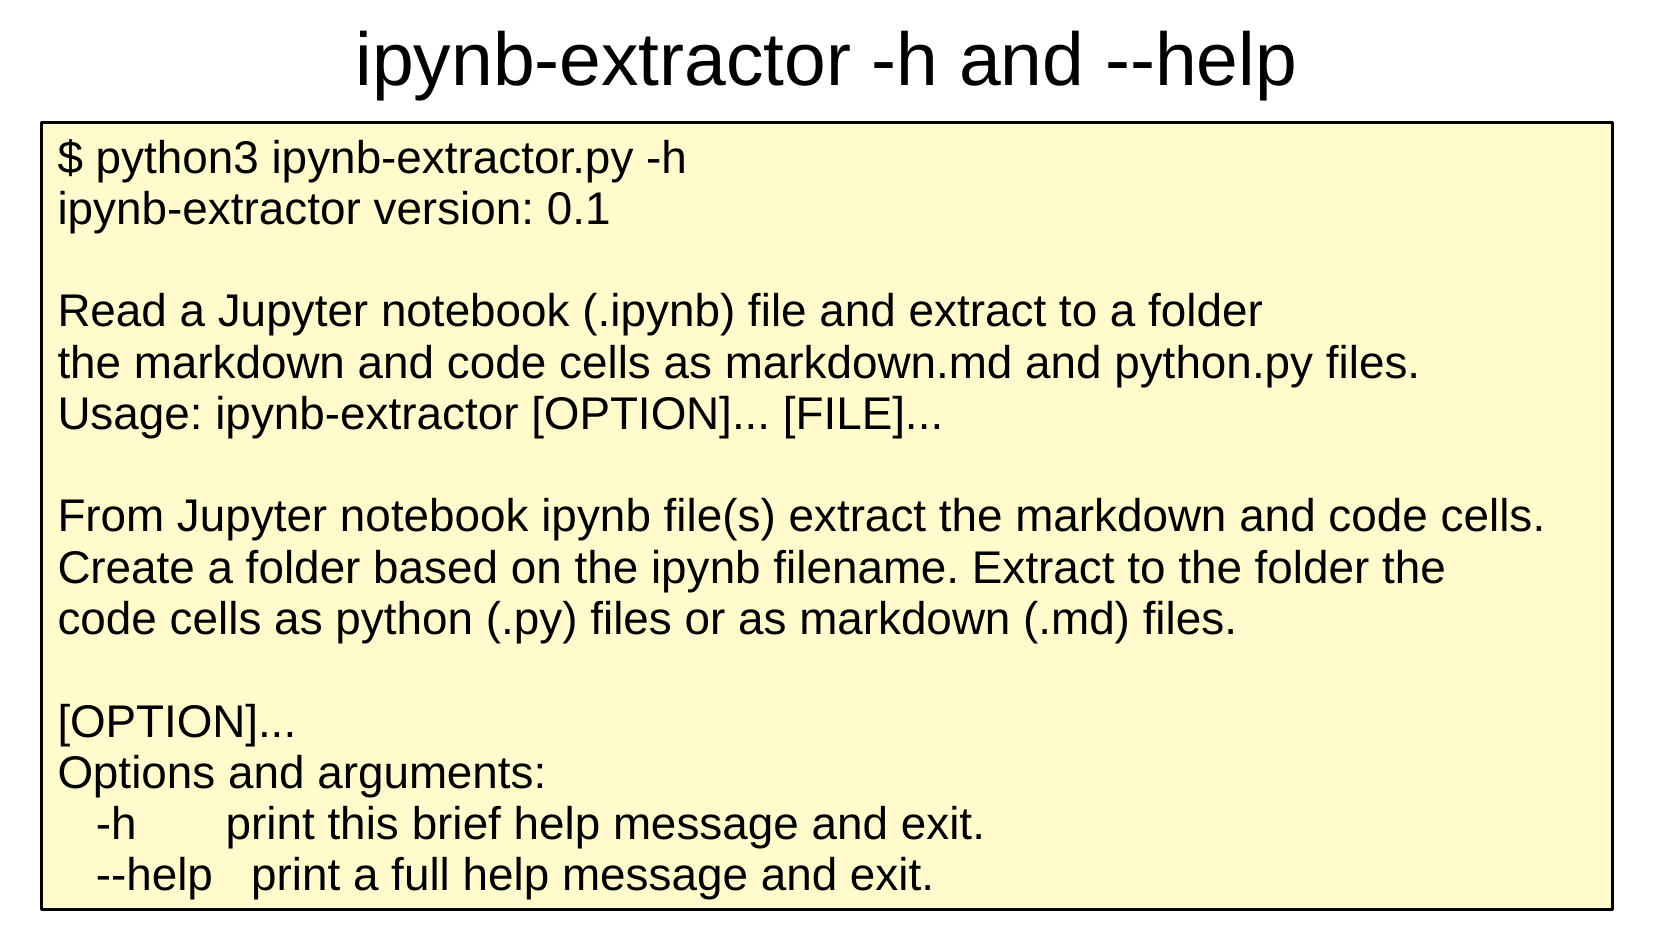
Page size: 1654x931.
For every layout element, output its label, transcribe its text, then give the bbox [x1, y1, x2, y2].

text_box $ python3 ipynb-extractor.py -h ipynb-extractor version: 0.1 Read a Jupyter notebook (.ipynb) file and extract to a folder the markdown and code cells as markdown.md and python.py files. Usage: ipynb-extractor [OPTION]... [FILE]... From Jupyter notebook ipynb file(s) extract the markdown and code cells. Create a folder based on the ipynb filename. Extract to the folder the code cells as python (.py) files or as markdown (.md) files. [OPTION]... Options and arguments: -h print this brief help message and exit. --help print a full help message and exit. [41, 122, 1613, 910]
title ipynb-extractor -h and --help [82, 13, 1571, 107]
